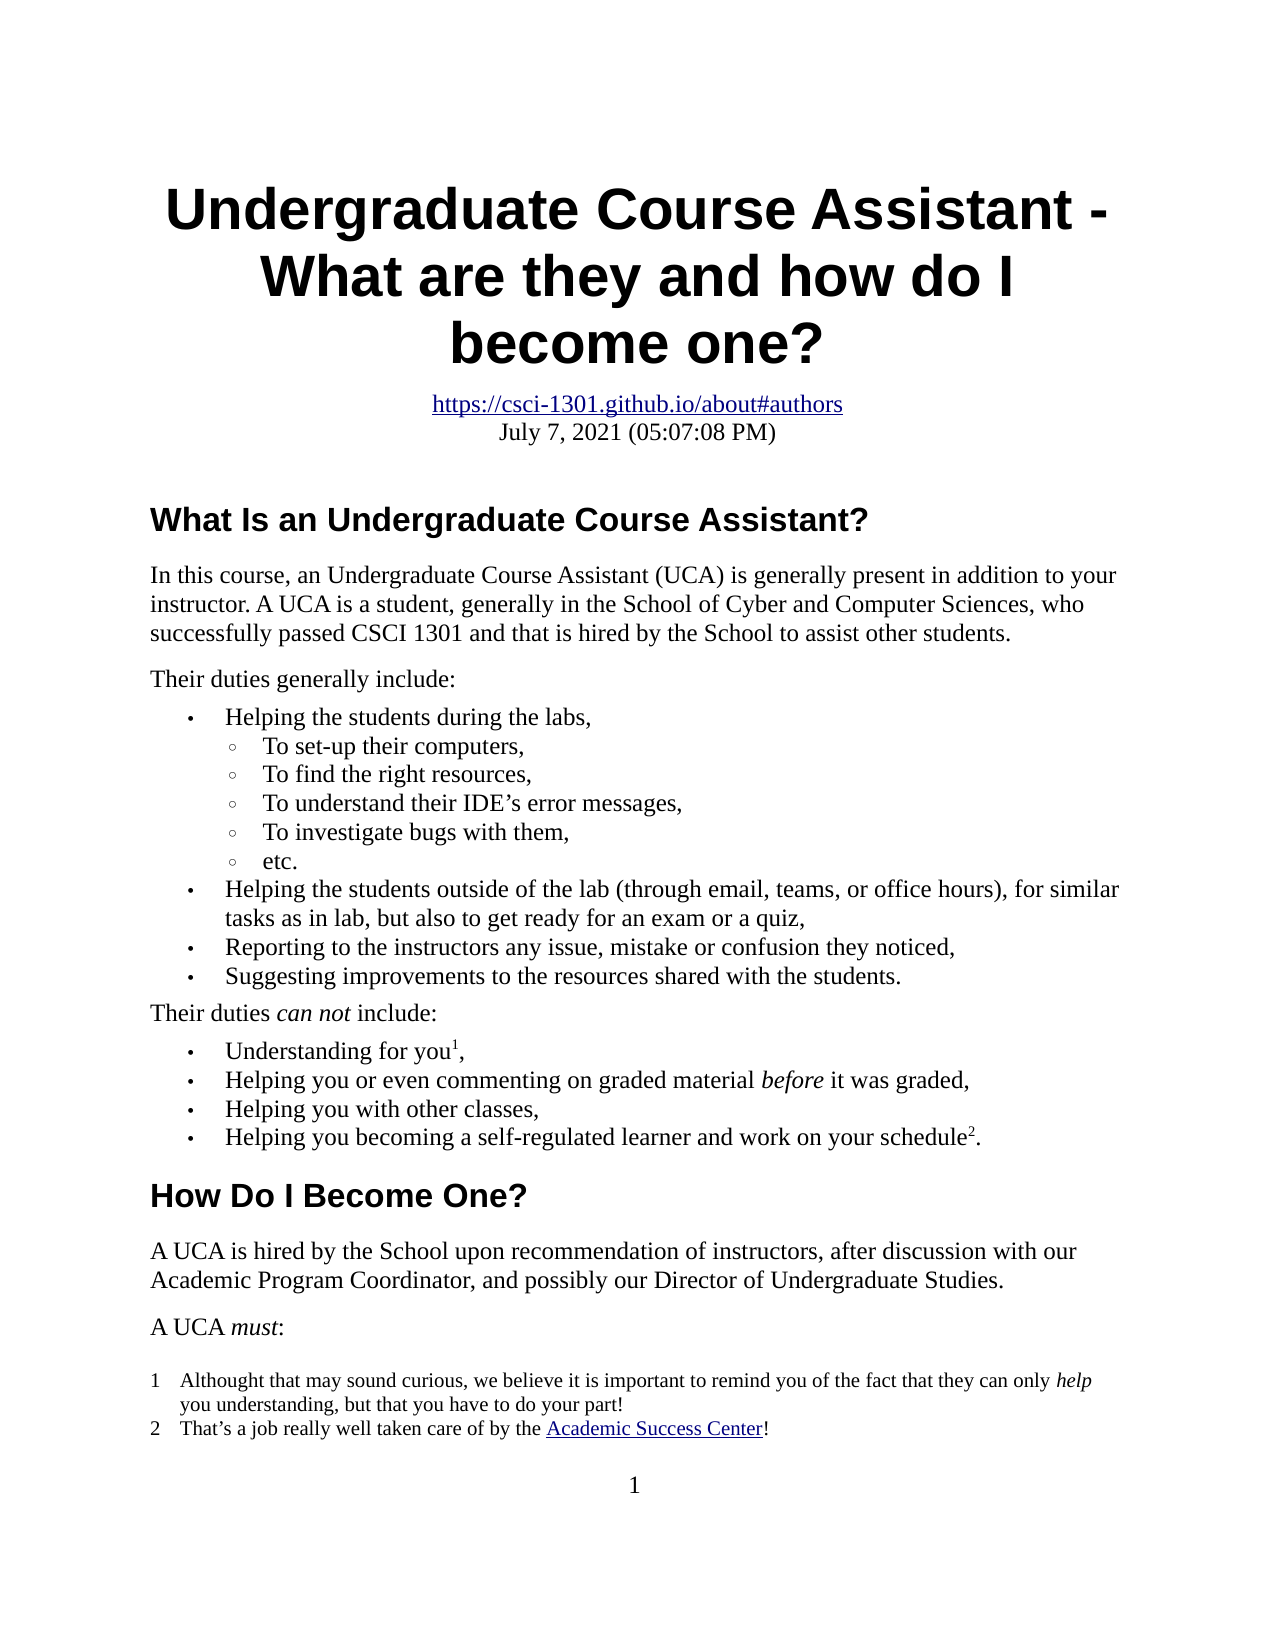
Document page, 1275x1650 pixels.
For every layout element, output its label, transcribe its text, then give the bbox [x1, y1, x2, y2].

text A UCA must: [150, 1312, 1125, 1340]
list To investigate bugs with them, [225, 817, 1125, 846]
title Undergraduate Course Assistant - What are they and how do I become one? [150, 175, 1125, 376]
list etc. [225, 846, 1125, 874]
text A UCA is hired by the School upon recommendation of instructors, after discussion with our Academic Program Coordinator, and possibly our Director of Undergraduate Studies. [150, 1236, 1125, 1294]
list Helping the students during the labs, [187, 702, 1125, 731]
subtitle What Is an Undergraduate Course Assistant? [150, 500, 1125, 539]
list That’s a job really well taken care of by the Academic Success Center! [150, 1416, 1125, 1440]
text Their duties can not include: [150, 998, 1125, 1027]
text July 7, 2021 (05:07:08 PM) [150, 417, 1125, 446]
list Helping you or even commenting on graded material before it was graded, [187, 1065, 1125, 1094]
list To set-up their computers, [225, 731, 1125, 759]
list Althought that may sound curious, we believe it is important to remind you of the fact that they can only help you understanding, but that you have to do your part! [150, 1368, 1125, 1416]
list To understand their IDE’s error messages, [225, 788, 1125, 817]
list Helping the students outside of the lab (through email, teams, or office hours), for similar tasks as in lab, but also to get ready for an exam or a quiz, [187, 874, 1125, 932]
list Understanding for you, [187, 1036, 1125, 1065]
text Their duties generally include: [150, 664, 1125, 693]
list Helping you becoming a self-regulated learner and work on your schedule. [187, 1122, 1125, 1151]
list Reporting to the instructors any issue, mistake or confusion they noticed, [187, 932, 1125, 961]
list Helping you with other classes, [187, 1094, 1125, 1122]
text https://csci-1301.github.io/about#authors [150, 389, 1125, 417]
text In this course, an Undergraduate Course Assistant (UCA) is generally present in addition to your instructor. A UCA is a student, generally in the School of Cyber and Computer Sciences, who successfully passed CSCI 1301 and that is hired by the School to assist other students. [150, 560, 1125, 646]
subtitle How Do I Become One? [150, 1176, 1125, 1215]
list To find the right resources, [225, 759, 1125, 788]
list Suggesting improvements to the resources shared with the students. [187, 961, 1125, 989]
